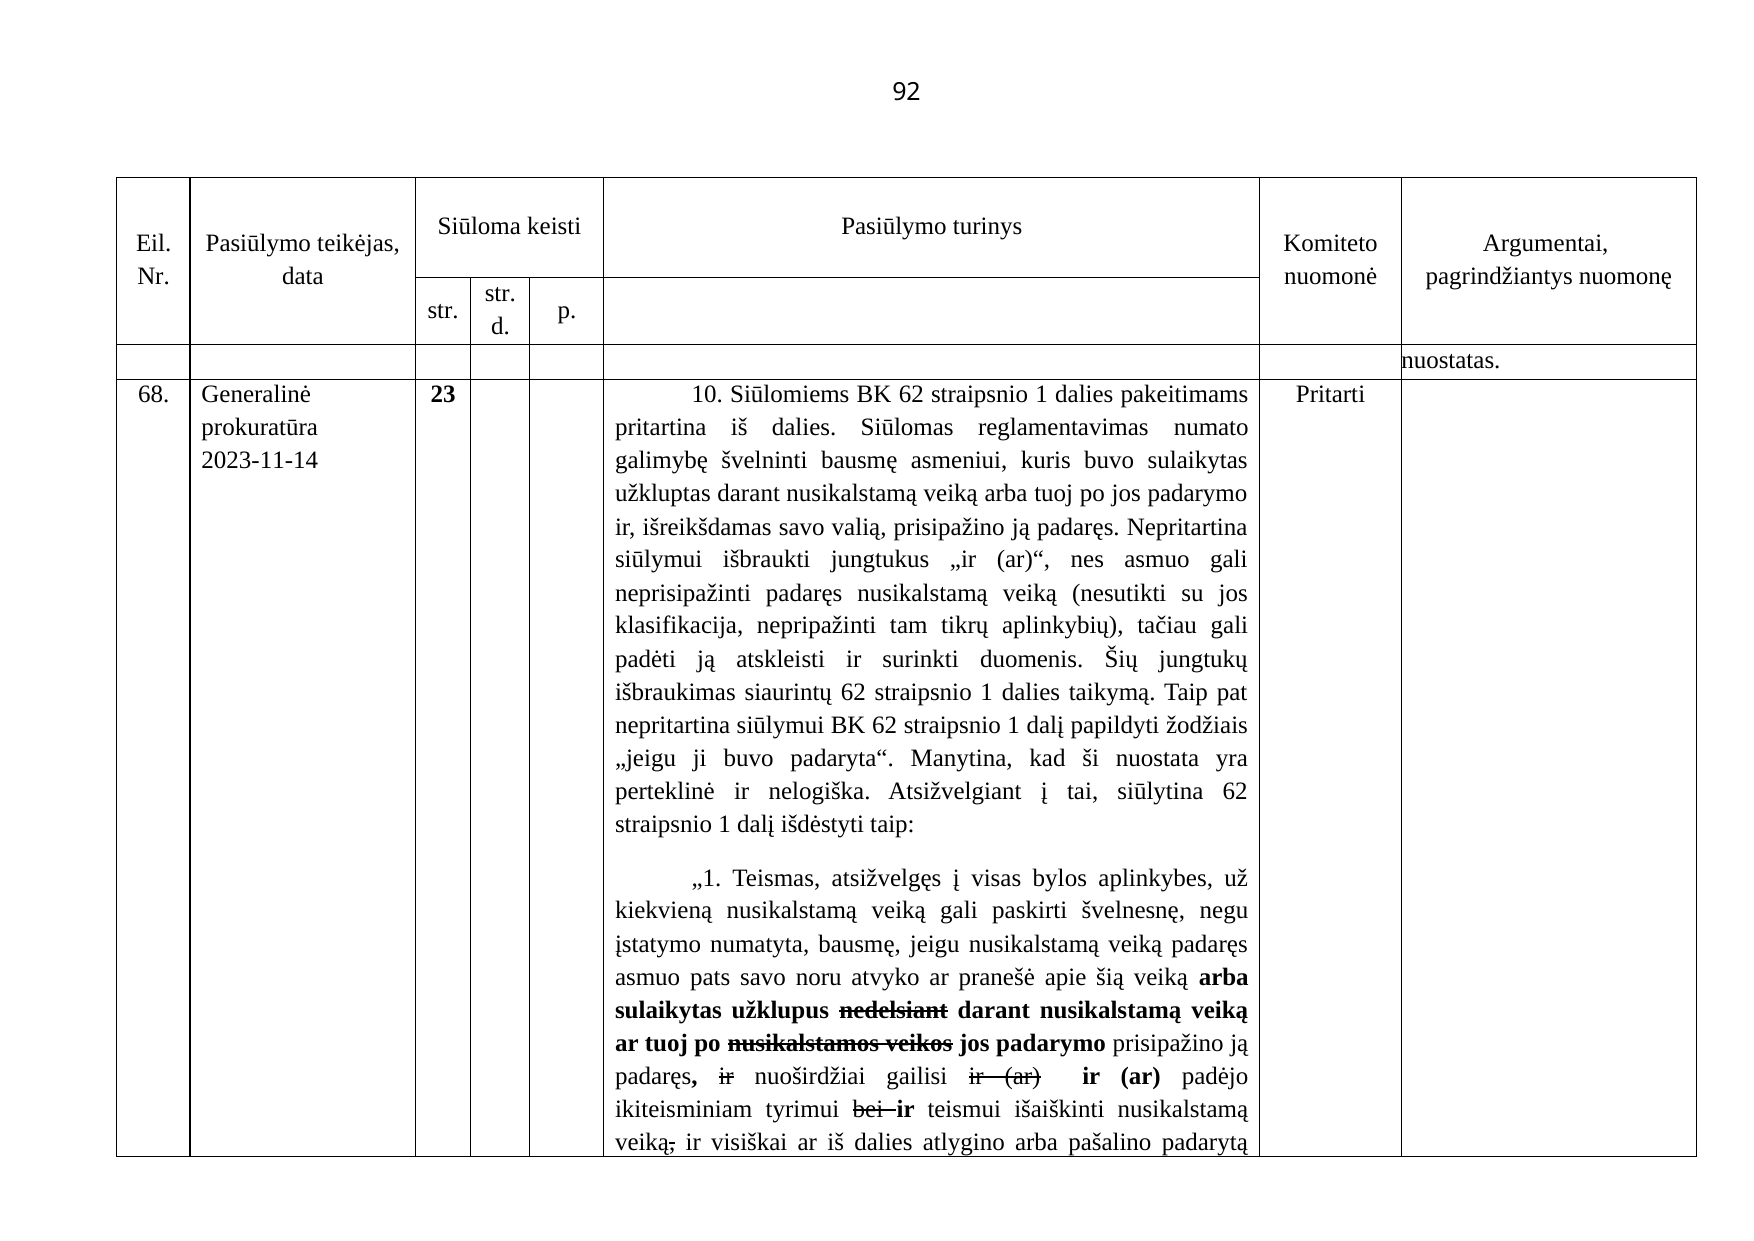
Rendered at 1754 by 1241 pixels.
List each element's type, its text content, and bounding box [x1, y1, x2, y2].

table_cell [530, 345, 603, 378]
table_cell Generalinė prokuratūra 2023-11-14 [191, 380, 415, 1156]
table_header Siūloma keisti [416, 178, 603, 277]
table_cell Pritarti [1260, 380, 1401, 1156]
table_cell [191, 345, 415, 378]
table_cell str. d. [471, 278, 529, 344]
table_cell [604, 278, 1259, 344]
table_cell [471, 380, 529, 1156]
table_cell [416, 345, 470, 378]
table_cell str. [416, 278, 470, 344]
table_cell [1402, 380, 1696, 1156]
table_header Pasiūlymo teikėjas, data [191, 178, 415, 344]
table_cell [604, 345, 1259, 378]
table_cell 68. [117, 380, 189, 1156]
table_cell 10. Siūlomiems BK 62 straipsnio 1 dalies pakeitimams pritartina iš dalies. Siūlomas reglamentavimas numato galimybę švelninti bausmę asmeniui, kuris buvo sulaikytas užkluptas darant nusikalstamą veiką arba tuoj po jos padarymo ir, išreikšdamas savo valią, prisipažino ją padaręs. Nepritartina siūlymui išbraukti jungtukus „ir (ar)“, nes asmuo gali neprisipažinti padaręs nusikalstamą veiką (nesutikti su jos klasifikacija, nepripažinti tam tikrų aplinkybių), tačiau gali padėti ją atskleisti ir surinkti duomenis. Šių jungtukų išbraukimas siaurintų 62 straipsnio 1 dalies taikymą. Taip pat nepritartina siūlymui BK 62 straipsnio 1 dalį papildyti žodžiais „jeigu ji buvo padaryta“. Manytina, kad ši nuostata yra perteklinė ir nelogiška. Atsižvelgiant į tai, siūlytina 62 straipsnio 1 dalį išdėstyti taip: „1. Teismas, atsižvelgęs į visas bylos aplinkybes, už kiekvieną nusikalstamą veiką gali paskirti švelnesnę, negu įstatymo numatyta, bausmę, jeigu nusikalstamą veiką padaręs asmuo pats savo noru atvyko ar pranešė apie šią veiką arba sulaikytas užklupus nedelsiant darant nusikalstamą veiką ar tuoj po nusikalstamos veikos jos padarymo prisipažino ją padaręs, ir nuoširdžiai gailisi ir (ar) ir (ar) padėjo ikiteisminiam tyrimui bei ir teismui išaiškinti nusikalstamą veiką, ir visiškai ar iš dalies atlygino arba pašalino padarytą [604, 380, 1259, 1156]
table_cell p. [530, 278, 603, 344]
table_header Komiteto nuomonė [1260, 178, 1401, 344]
table_header Eil. Nr. [117, 178, 189, 344]
table_cell [471, 345, 529, 378]
table_cell [117, 345, 189, 378]
table_header Argumentai, pagrindžiantys nuomonę [1402, 178, 1696, 344]
table_cell [530, 380, 603, 1156]
table_cell nuostatas. [1402, 345, 1696, 378]
table_cell 23 [416, 380, 470, 1156]
table_header Pasiūlymo turinys [604, 178, 1259, 277]
table_cell [1260, 345, 1401, 378]
